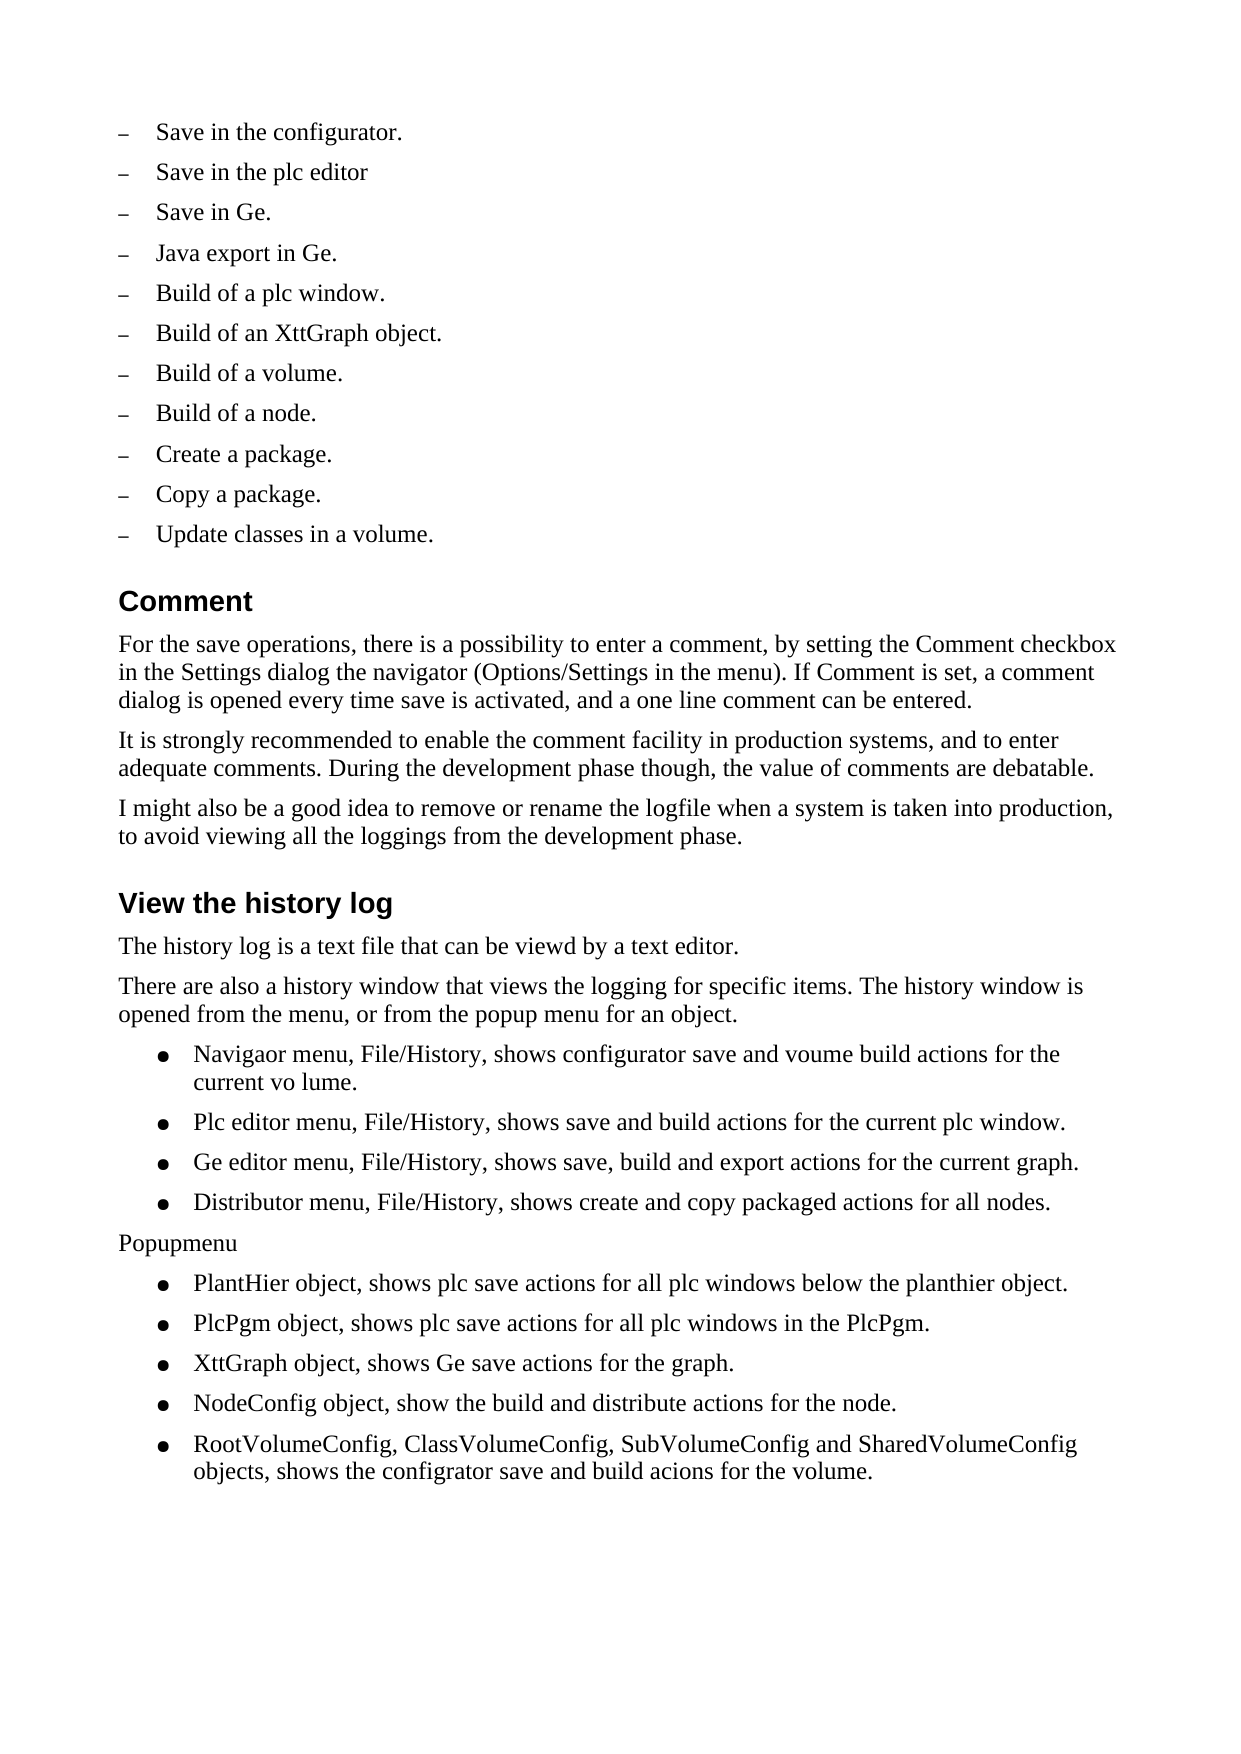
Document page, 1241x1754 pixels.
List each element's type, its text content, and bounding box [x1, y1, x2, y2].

list Save in Ge. [118, 198, 1122, 226]
list Java export in Ge. [118, 239, 1122, 266]
text For the save operations, there is a possibility to enter a comment, by setting the Comment checkbox in the Settings dialog the navigator (Options/Settings in the menu). If Comment is set, a comment dialog is opened every time save is activated, and a one line comment can be entered. [118, 631, 1122, 714]
list Plc editor menu, File/History, shows save and build actions for the current plc window. [156, 1108, 1122, 1136]
list Navigaor menu, File/History, shows configurator save and voume build actions for the current vo lume. [156, 1040, 1122, 1096]
list RootVolumeConfig, ClassVolumeConfig, SubVolumeConfig and SharedVolumeConfig objects, shows the configrator save and build acions for the volume. [156, 1430, 1122, 1485]
text Popupmenu [118, 1229, 1122, 1256]
list Ge editor menu, File/History, shows save, build and export actions for the current graph. [156, 1148, 1122, 1176]
text There are also a history window that views the logging for specific items. The history window is opened from the menu, or from the popup menu for an object. [118, 972, 1122, 1028]
list Build of a node. [118, 399, 1122, 427]
list Build of a plc window. [118, 279, 1122, 307]
list PlantHier object, shows plc save actions for all plc windows below the planthier object. [156, 1269, 1122, 1297]
subtitle View the history log [118, 887, 1122, 919]
list Update classes in a volume. [118, 520, 1122, 548]
list PlcPgm object, shows plc save actions for all plc windows in the PlcPgm. [156, 1309, 1122, 1337]
list Create a package. [118, 440, 1122, 467]
list XttGraph object, shows Ge save actions for the graph. [156, 1349, 1122, 1377]
list Save in the plc editor [118, 158, 1122, 186]
list Build of a volume. [118, 359, 1122, 387]
list NodeConfig object, show the build and distribute actions for the node. [156, 1389, 1122, 1417]
list Distributor menu, File/History, shows create and copy packaged actions for all nodes. [156, 1188, 1122, 1216]
list Build of an XttGraph object. [118, 319, 1122, 347]
subtitle Comment [118, 585, 1122, 618]
list Save in the configurator. [118, 118, 1122, 146]
text I might also be a good idea to remove or rename the logfile when a system is taken into production, to avoid viewing all the loggings from the development phase. [118, 794, 1122, 849]
text The history log is a text file that can be viewd by a text editor. [118, 932, 1122, 960]
text It is strongly recommended to enable the comment facility in production systems, and to enter adequate comments. During the development phase though, the value of comments are debatable. [118, 726, 1122, 782]
list Copy a package. [118, 480, 1122, 508]
